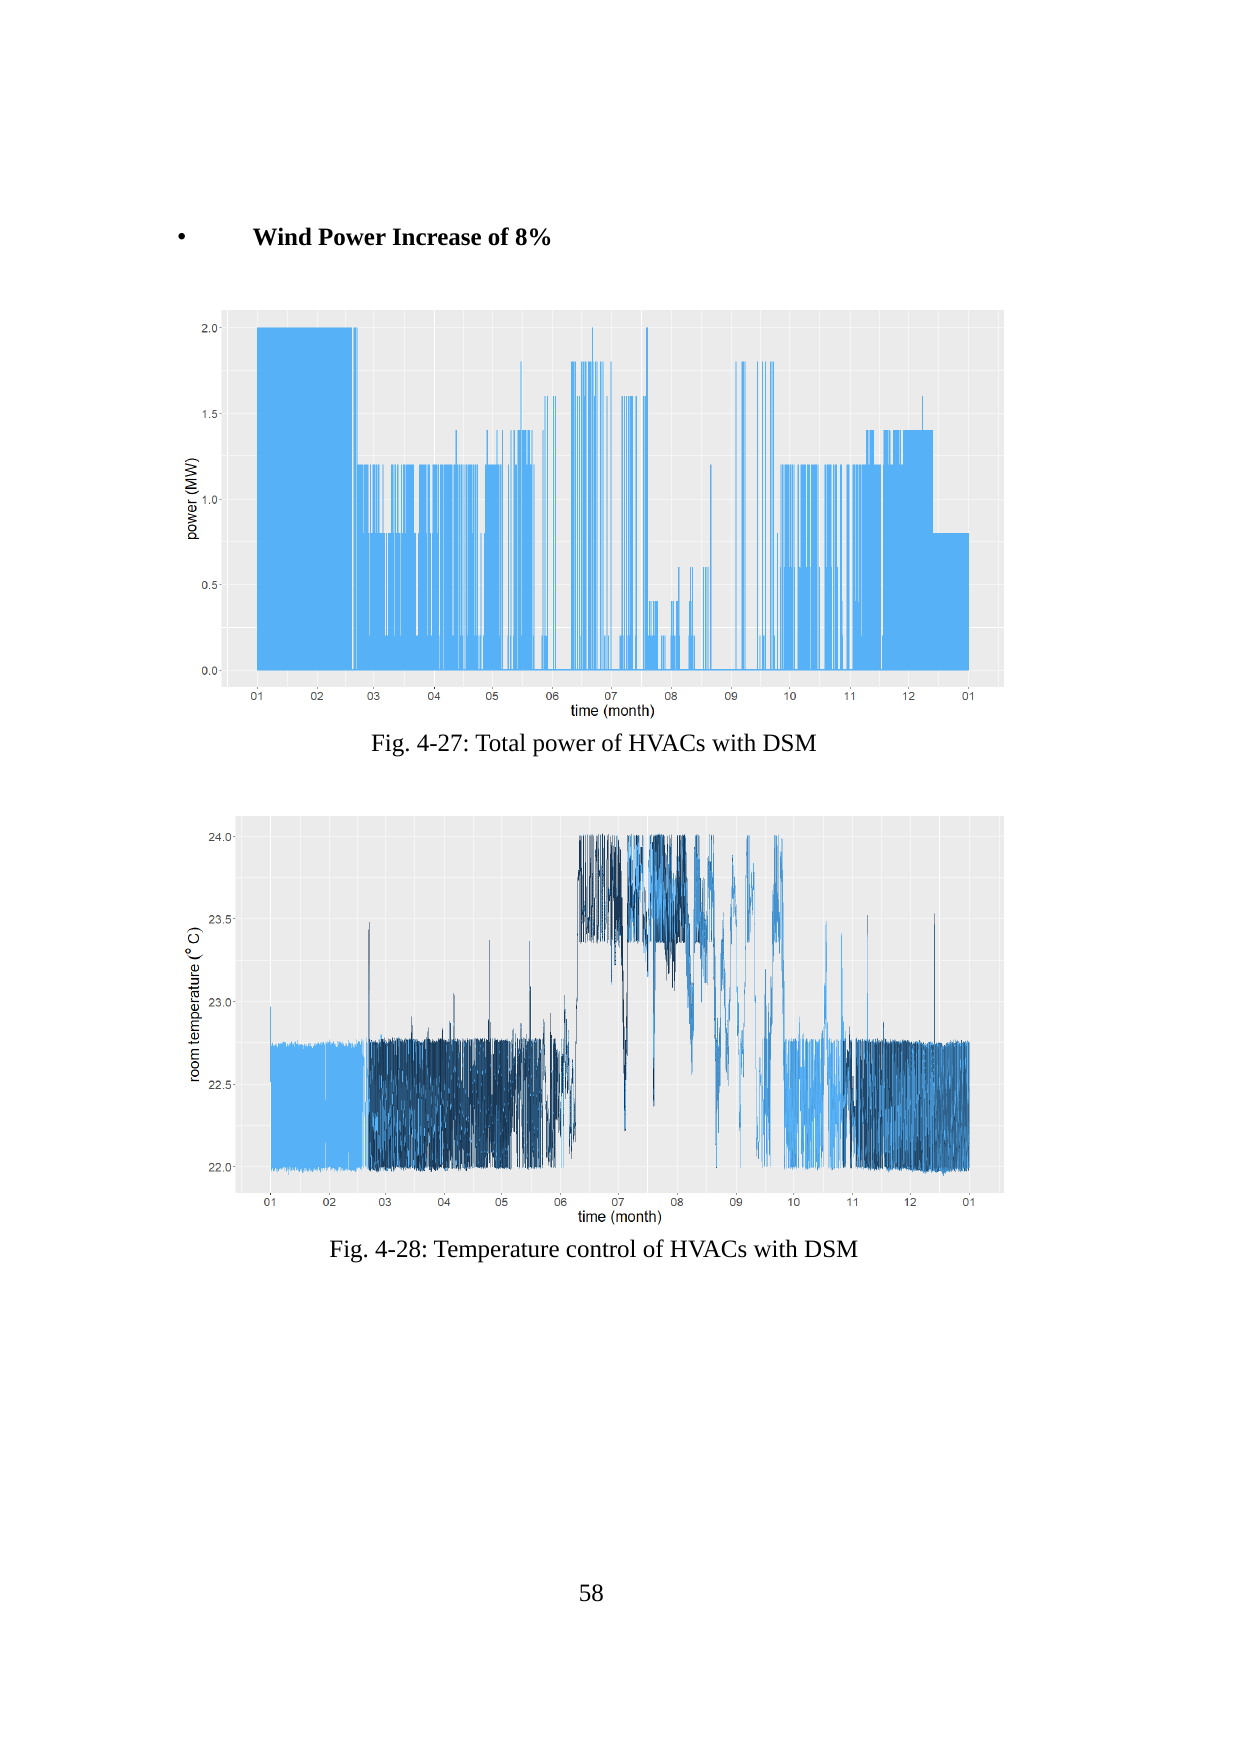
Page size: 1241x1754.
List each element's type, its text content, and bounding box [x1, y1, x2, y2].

picture [180, 306, 1008, 721]
text Fig. 4-27: Total power of HVACs with DSM [177, 721, 1010, 757]
list Wind Power Increase of 8% [177, 222, 1004, 250]
text Fig. 4-28: Temperature control of HVACs with DSM [177, 1227, 1010, 1263]
picture [180, 813, 1008, 1227]
